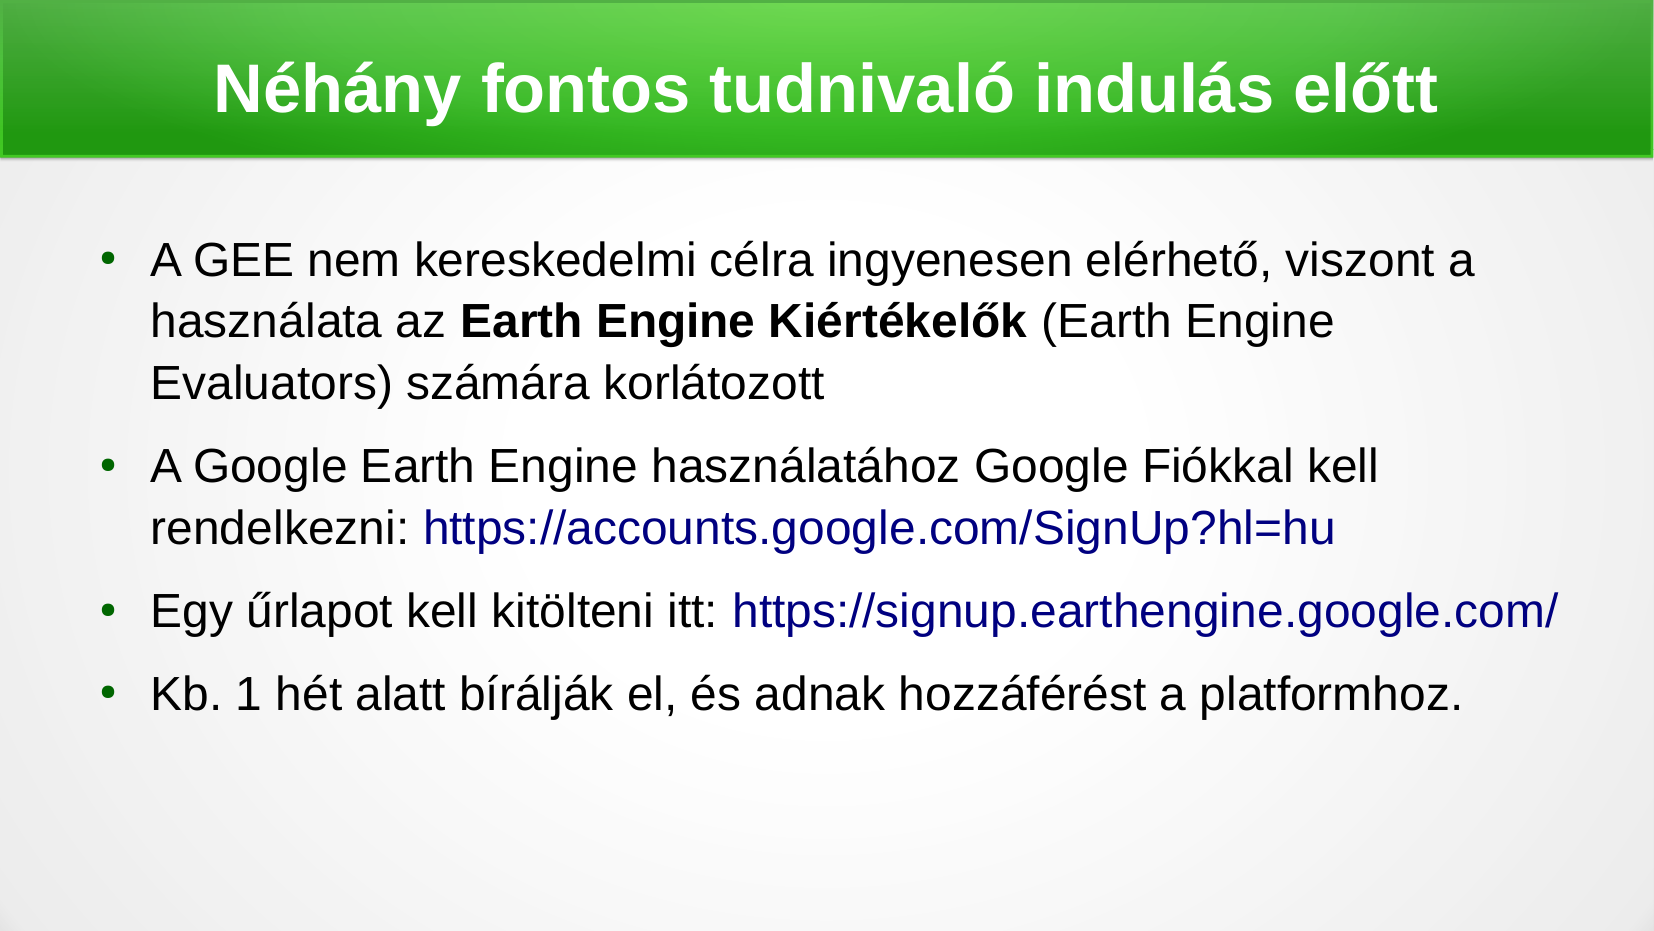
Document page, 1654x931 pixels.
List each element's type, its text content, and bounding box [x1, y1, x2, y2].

title Néhány fontos tudnivaló indulás előtt [82, 35, 1571, 142]
list A GEE nem kereskedelmi célra ingyenesen elérhető, viszont a használata az Earth Engine Kiértékelők (Earth Engine Evaluators) számára korlátozott A Google Earth Engine használatához Google Fiókkal kell rendelkezni: https://accounts.google.com/SignUp?hl=hu Egy űrlapot kell kitölteni itt: https://signup.earthengine.google.com/ Kb. 1 hét alatt bírálják el, és adnak hozzáférést a platformhoz. [82, 224, 1571, 764]
